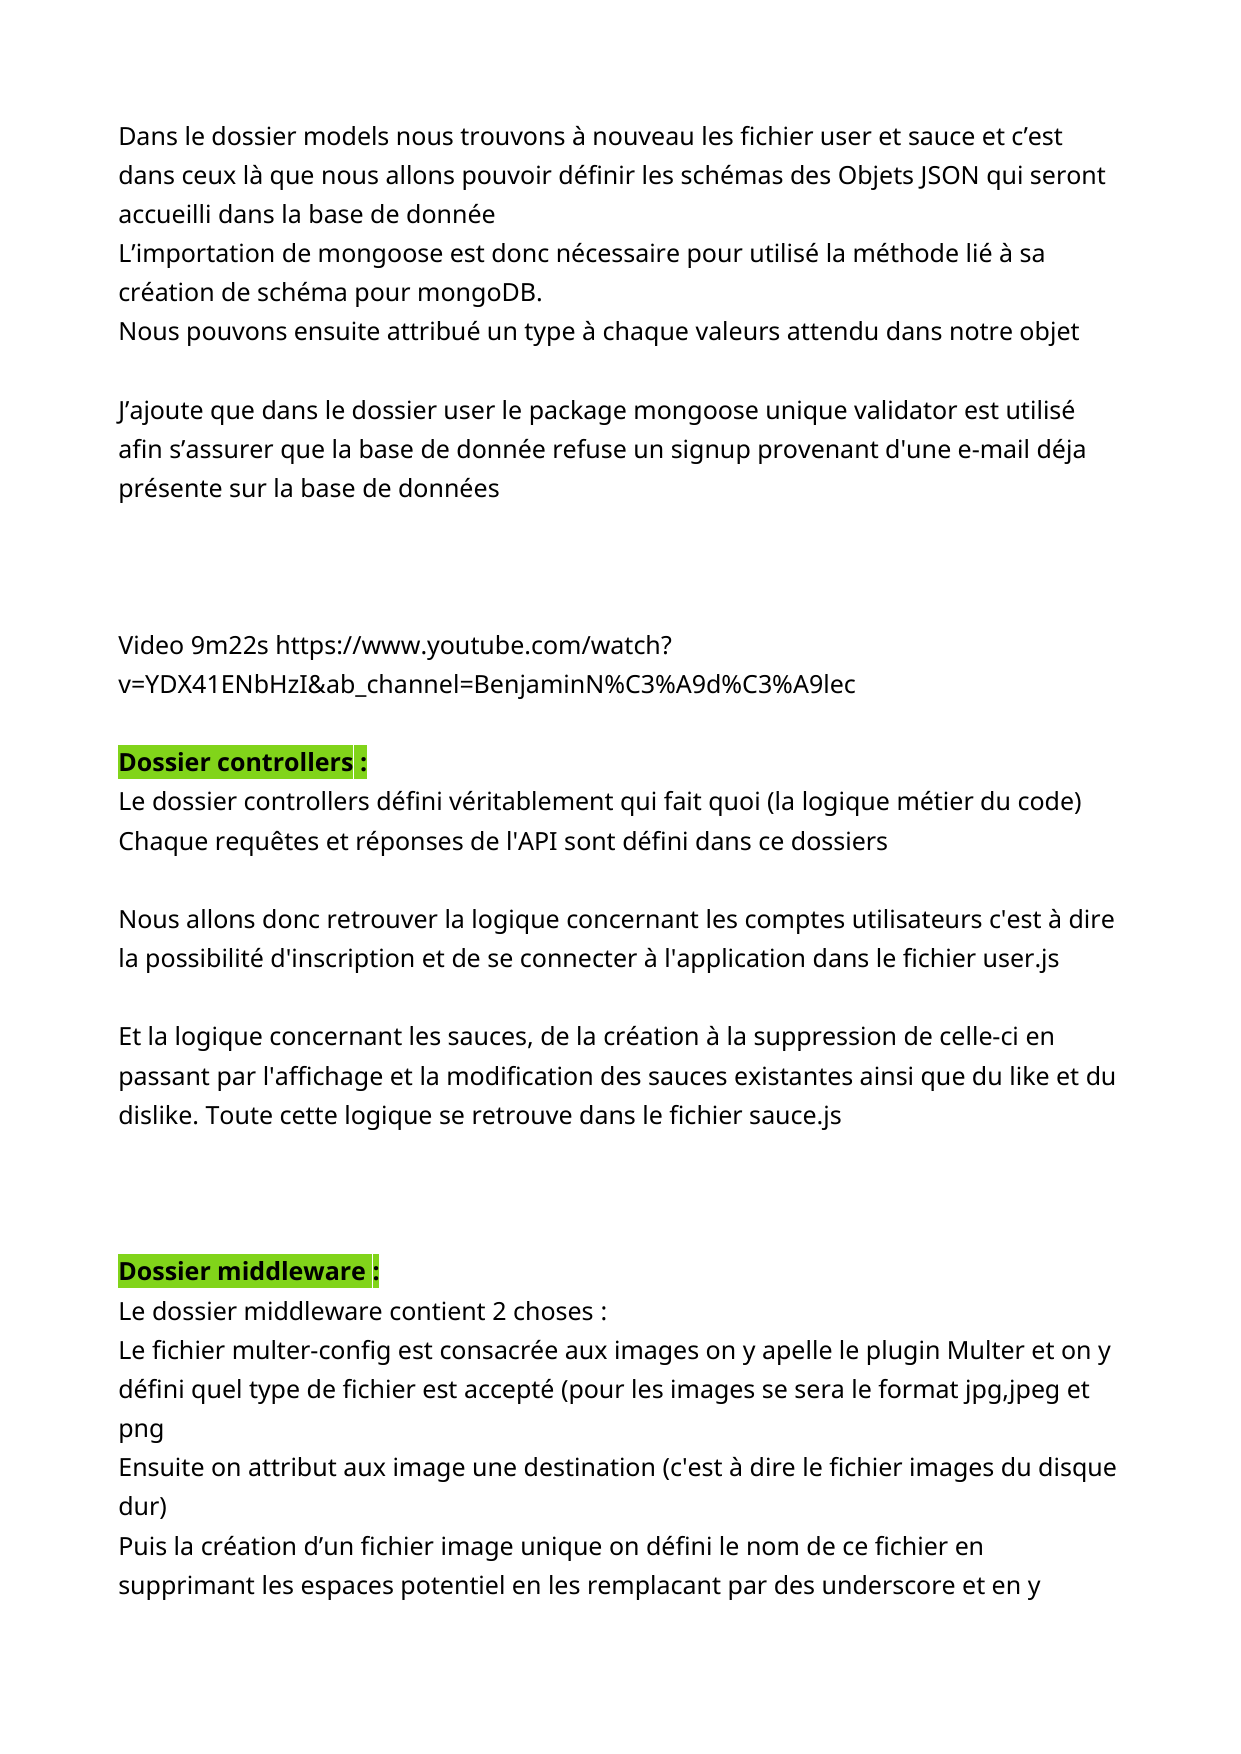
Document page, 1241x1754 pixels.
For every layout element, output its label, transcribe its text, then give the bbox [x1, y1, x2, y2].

text J’ajoute que dans le dossier user le package mongoose unique validator est utilisé afin s’assurer que la base de donnée refuse un signup provenant d'une e-mail déja présente sur la base de données [118, 392, 1122, 505]
text Le dossier controllers défini véritablement qui fait quoi (la logique métier du code) [118, 784, 1122, 818]
text Le fichier multer-config est consacrée aux images on y apelle le plugin Multer et on y défini quel type de fichier est accepté (pour les images se sera le format jpg,jpeg et png [118, 1332, 1122, 1445]
text Dans le dossier models nous trouvons à nouveau les fichier user et sauce et c’est dans ceux là que nous allons pouvoir définir les schémas des Objets JSON qui seront accueilli dans la base de donnée [118, 118, 1122, 231]
text Nous pouvons ensuite attribué un type à chaque valeurs attendu dans notre objet [118, 314, 1122, 348]
text Dossier controllers : [118, 745, 1122, 779]
text Nous allons donc retrouver la logique concernant les comptes utilisateurs c'est à dire la possibilité d'inscription et de se connecter à l'application dans le fichier user.js [118, 901, 1122, 975]
text Et la logique concernant les sauces, de la création à la suppression de celle-ci en passant par l'affichage et la modification des sauces existantes ainsi que du like et du dislike. Toute cette logique se retrouve dans le fichier sauce.js [118, 1019, 1122, 1131]
text Video 9m22s https://www.youtube.com/watch?v=YDX41ENbHzI&ab_channel=BenjaminN%C3%A9d%C3%A9lec [118, 627, 1122, 701]
text Puis la création d’un fichier image unique on défini le nom de ce fichier en supprimant les espaces potentiel en les remplacant par des underscore et en y [118, 1528, 1122, 1601]
text Chaque requêtes et réponses de l'API sont défini dans ce dossiers [118, 823, 1122, 857]
text Dossier middleware : [118, 1254, 1122, 1288]
text Ensuite on attribut aux image une destination (c'est à dire le fichier images du disque dur) [118, 1450, 1122, 1523]
text L’importation de mongoose est donc nécessaire pour utilisé la méthode lié à sa création de schéma pour mongoDB. [118, 236, 1122, 309]
text Le dossier middleware contient 2 choses : [118, 1293, 1122, 1327]
